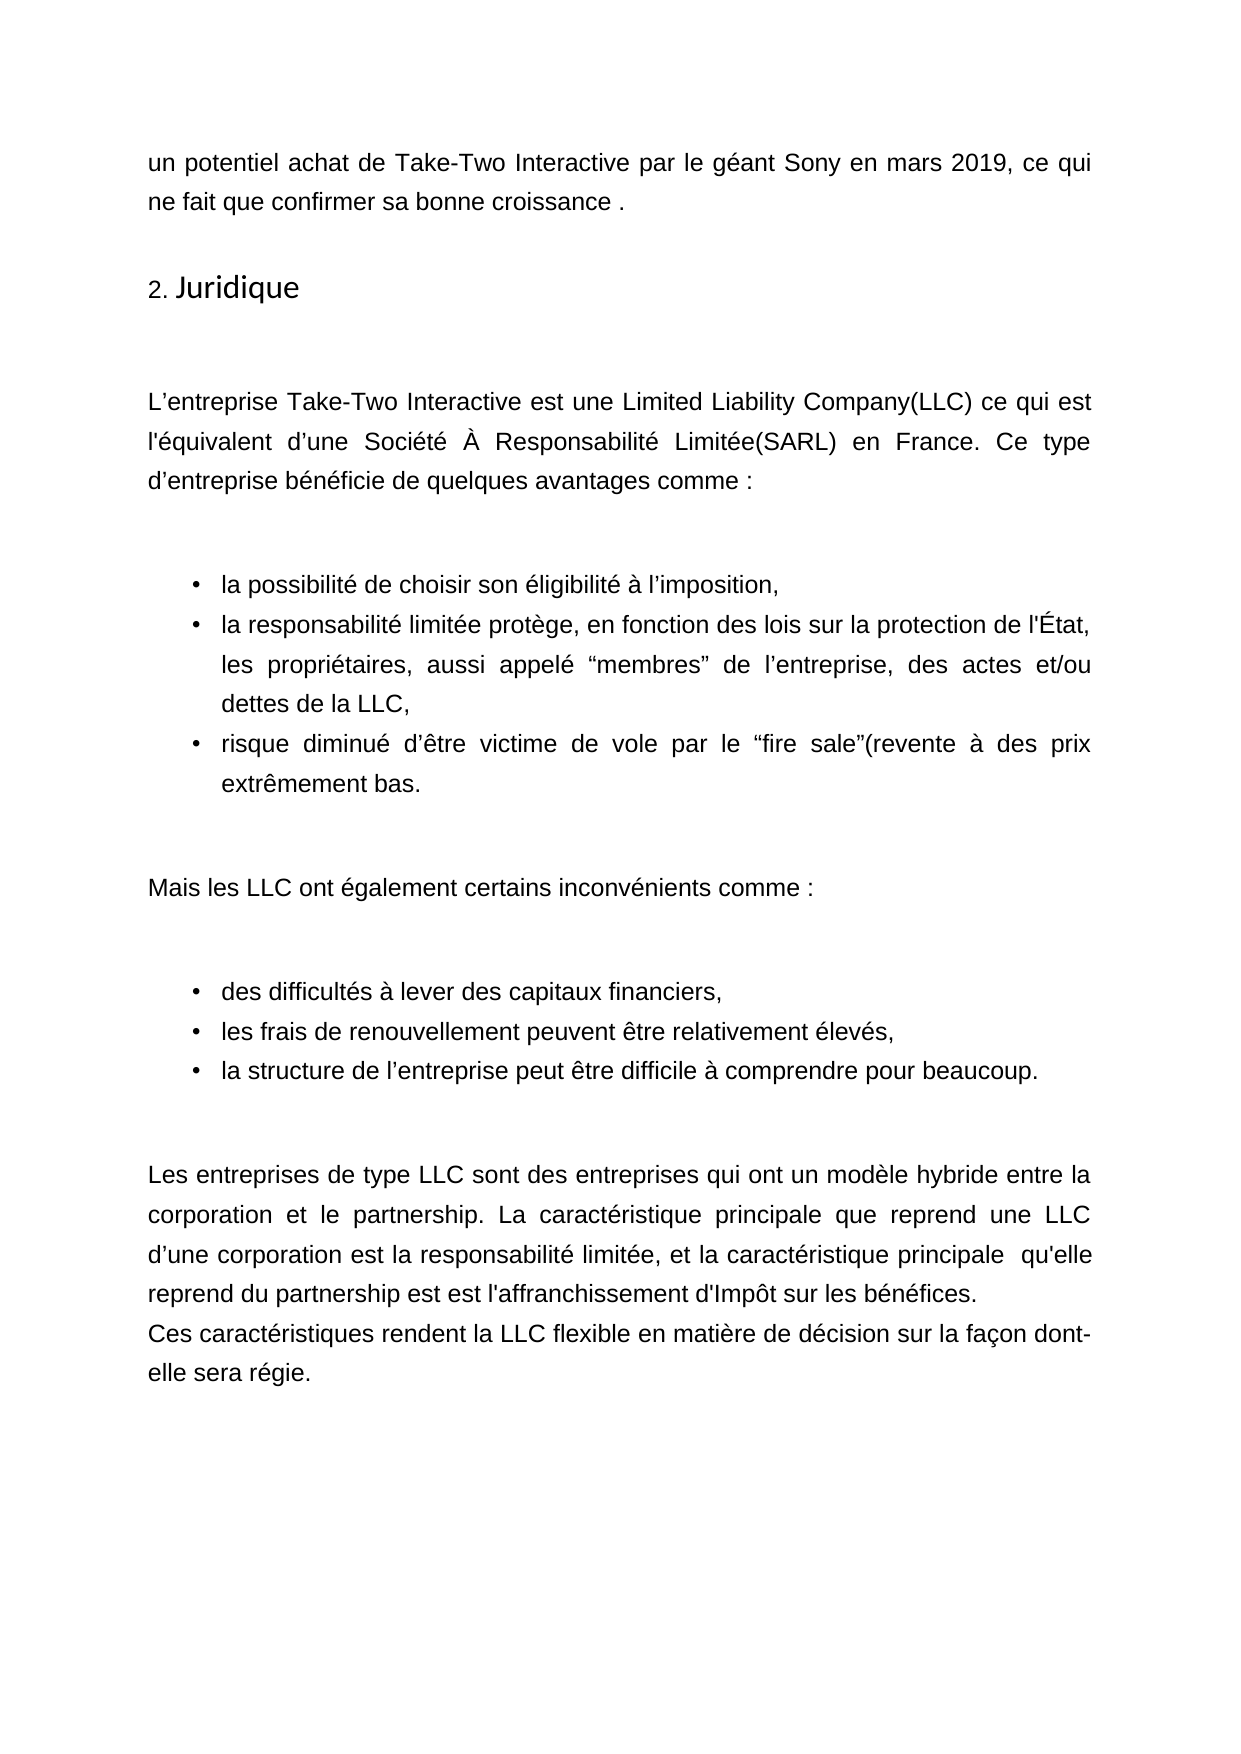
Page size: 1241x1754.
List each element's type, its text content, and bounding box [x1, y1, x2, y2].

list la possibilité de choisir son éligibilité à l’imposition, [192, 570, 1093, 599]
list risque diminué d’être victime de vole par le “fire sale”(revente à des prix extrêmement bas. [192, 729, 1093, 797]
list les frais de renouvellement peuvent être relativement élevés, [192, 1016, 1093, 1045]
text Mais les LLC ont également certains inconvénients comme : [148, 873, 1093, 901]
text Ces caractéristiques rendent la LLC flexible en matière de décision sur la façon dont-elle sera régie. [148, 1319, 1093, 1387]
list des difficultés à lever des capitaux financiers, [192, 977, 1093, 1006]
text un potentiel achat de Take-Two Interactive par le géant Sony en mars 2019, ce qui ne fait que confirmer sa bonne croissance . [148, 148, 1093, 216]
text L’entreprise Take-Two Interactive est une Limited Liability Company(LLC) ce qui est l'équivalent d’une Société À Responsabilité Limitée(SARL) en France. Ce type d’entreprise bénéficie de quelques avantages comme : [148, 387, 1093, 495]
list la responsabilité limitée protège, en fonction des lois sur la protection de l'État, les propriétaires, aussi appelé “membres” de l’entreprise, des actes et/ou dettes de la LLC, [192, 610, 1093, 718]
text Les entreprises de type LLC sont des entreprises qui ont un modèle hybride entre la corporation et le partnership. La caractéristique principale que reprend une LLC d’une corporation est la responsabilité limitée, et la caractéristique principale qu'elle reprend du partnership est est l'affranchissement d'Impôt sur les bénéfices. [148, 1161, 1093, 1308]
list la structure de l’entreprise peut être difficile à comprendre pour beaucoup. [192, 1056, 1093, 1085]
text 2. Juridique [148, 266, 1093, 307]
